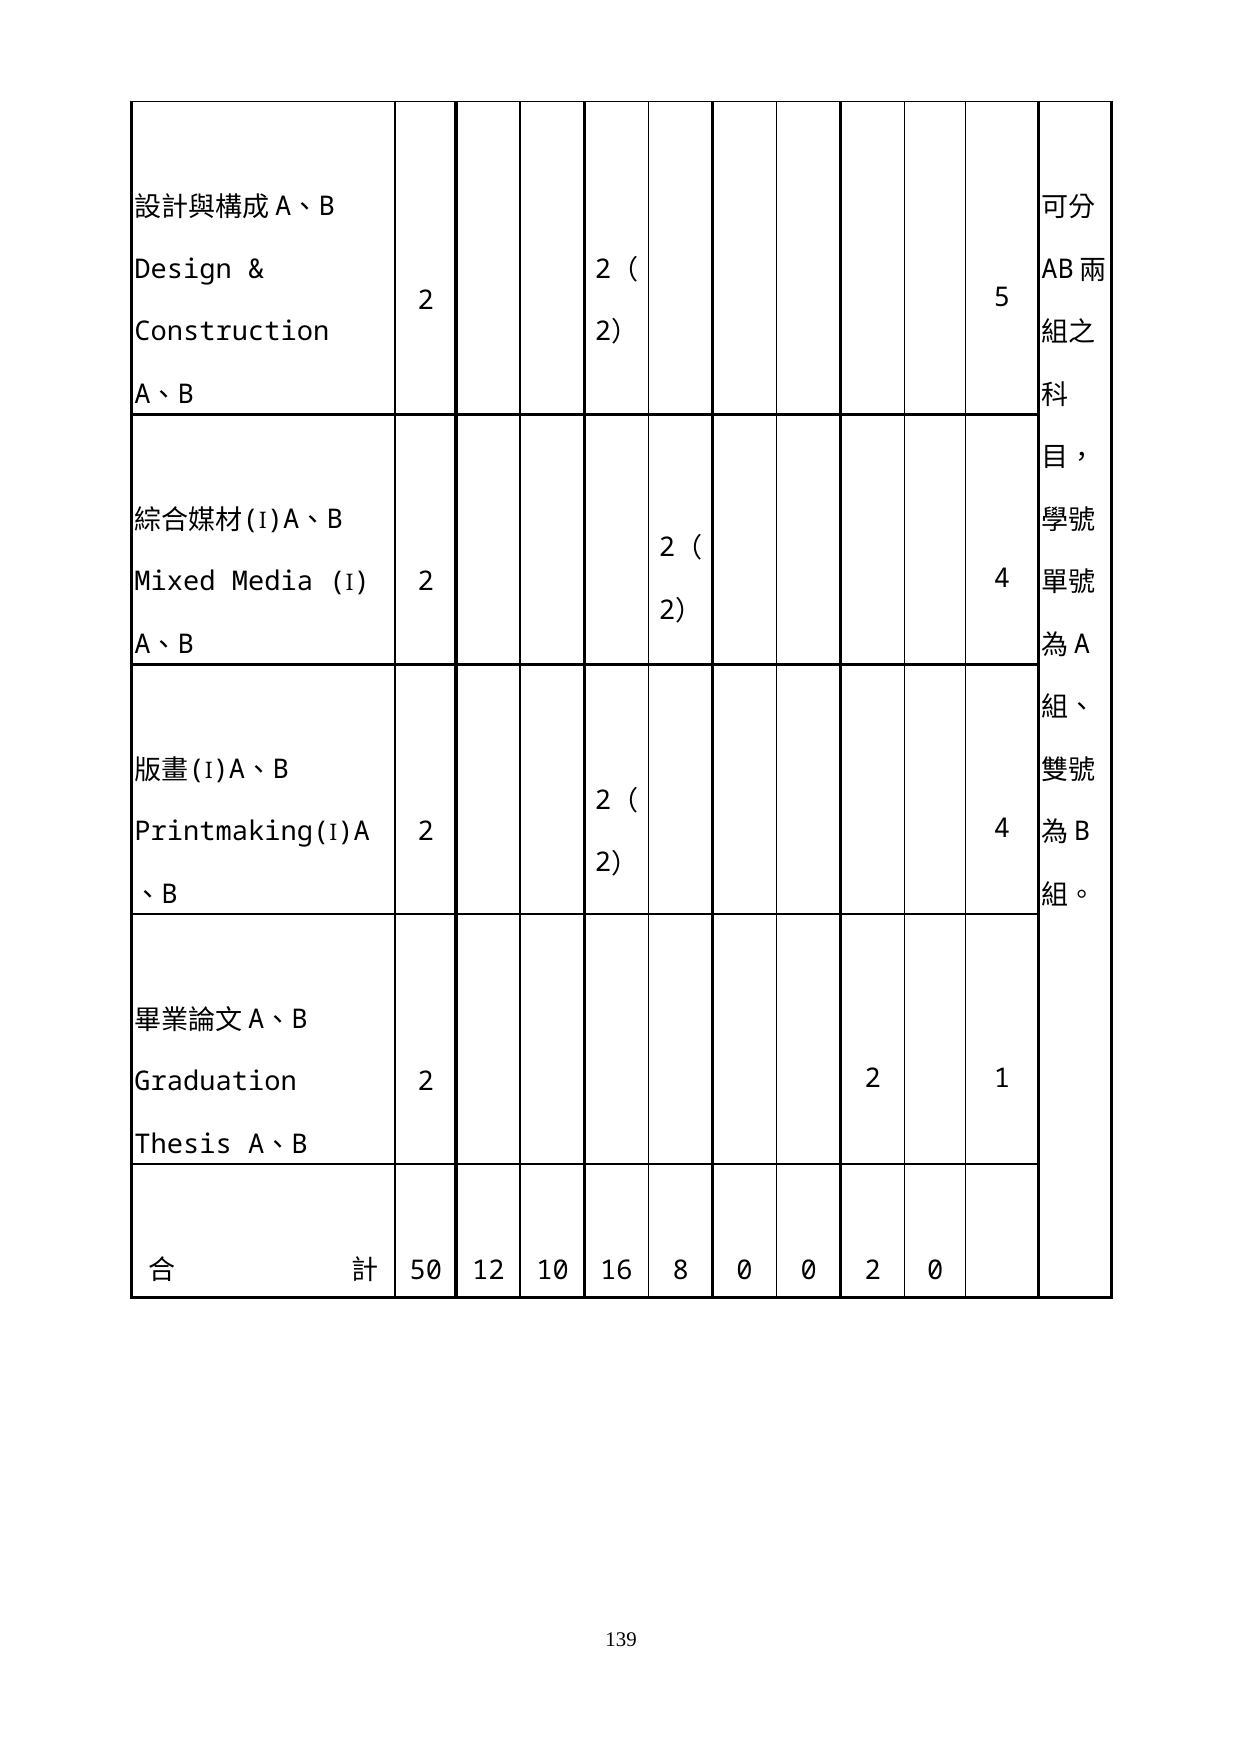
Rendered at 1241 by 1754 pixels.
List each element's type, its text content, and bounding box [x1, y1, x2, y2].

table_cell 12 [458, 1165, 519, 1296]
table_cell [521, 102, 583, 413]
table_cell [905, 666, 965, 913]
table_cell [586, 915, 648, 1163]
table_cell 50 [396, 1165, 454, 1296]
table_cell 2（2） [586, 102, 648, 413]
table_cell 0 [714, 1165, 776, 1296]
table_cell 1 [966, 915, 1037, 1163]
table_cell 8 [649, 1165, 711, 1296]
table_cell [458, 915, 519, 1163]
table_cell [714, 915, 776, 1163]
table_cell [521, 416, 583, 663]
table_cell 合 計 [133, 1165, 394, 1296]
table_cell [714, 102, 776, 413]
table_cell [842, 666, 904, 913]
table_cell 5 [966, 102, 1037, 413]
table_cell 版畫(Ⅰ)A、B Printmaking(Ⅰ)A、B [133, 666, 394, 913]
table_cell [777, 915, 839, 1163]
table_cell 綜合媒材(Ⅰ)A、B Mixed Media (Ⅰ) A、B [133, 416, 394, 663]
table_cell [714, 416, 776, 663]
table_cell [905, 915, 965, 1163]
table_cell [458, 102, 519, 413]
table_cell [777, 102, 839, 413]
table_cell 16 [586, 1165, 648, 1296]
table_cell 可分AB兩組之科目，學號單號為A組、雙號為B組。 [1040, 102, 1110, 1296]
table_cell [458, 416, 519, 663]
table_cell [458, 666, 519, 913]
table_cell [714, 666, 776, 913]
table_cell [521, 915, 583, 1163]
table_cell 0 [905, 1165, 965, 1296]
table_cell [905, 416, 965, 663]
table_cell 畢業論文A、B Graduation Thesis A、B [133, 915, 394, 1163]
table_cell [966, 1165, 1037, 1296]
table_cell [842, 102, 904, 413]
table_cell [777, 666, 839, 913]
table_cell 設計與構成A、B Design & Construction A、B [133, 102, 394, 413]
table_cell [649, 915, 711, 1163]
table_cell 10 [521, 1165, 583, 1296]
table_cell [521, 666, 583, 913]
table_cell 4 [966, 416, 1037, 663]
table_cell [649, 102, 711, 413]
table_cell 2 [396, 416, 454, 663]
table_cell 2（2） [649, 416, 711, 663]
table_cell 4 [966, 666, 1037, 913]
table_cell [842, 416, 904, 663]
table_cell 2（2） [586, 666, 648, 913]
table_cell 2 [396, 666, 454, 913]
table_cell [586, 416, 648, 663]
table_cell 2 [396, 102, 454, 413]
table_cell 2 [396, 915, 454, 1163]
table_cell 2 [842, 915, 904, 1163]
table_cell [905, 102, 965, 413]
table_cell [649, 666, 711, 913]
table_cell 0 [777, 1165, 839, 1296]
table_cell [777, 416, 839, 663]
table_cell 2 [842, 1165, 904, 1296]
